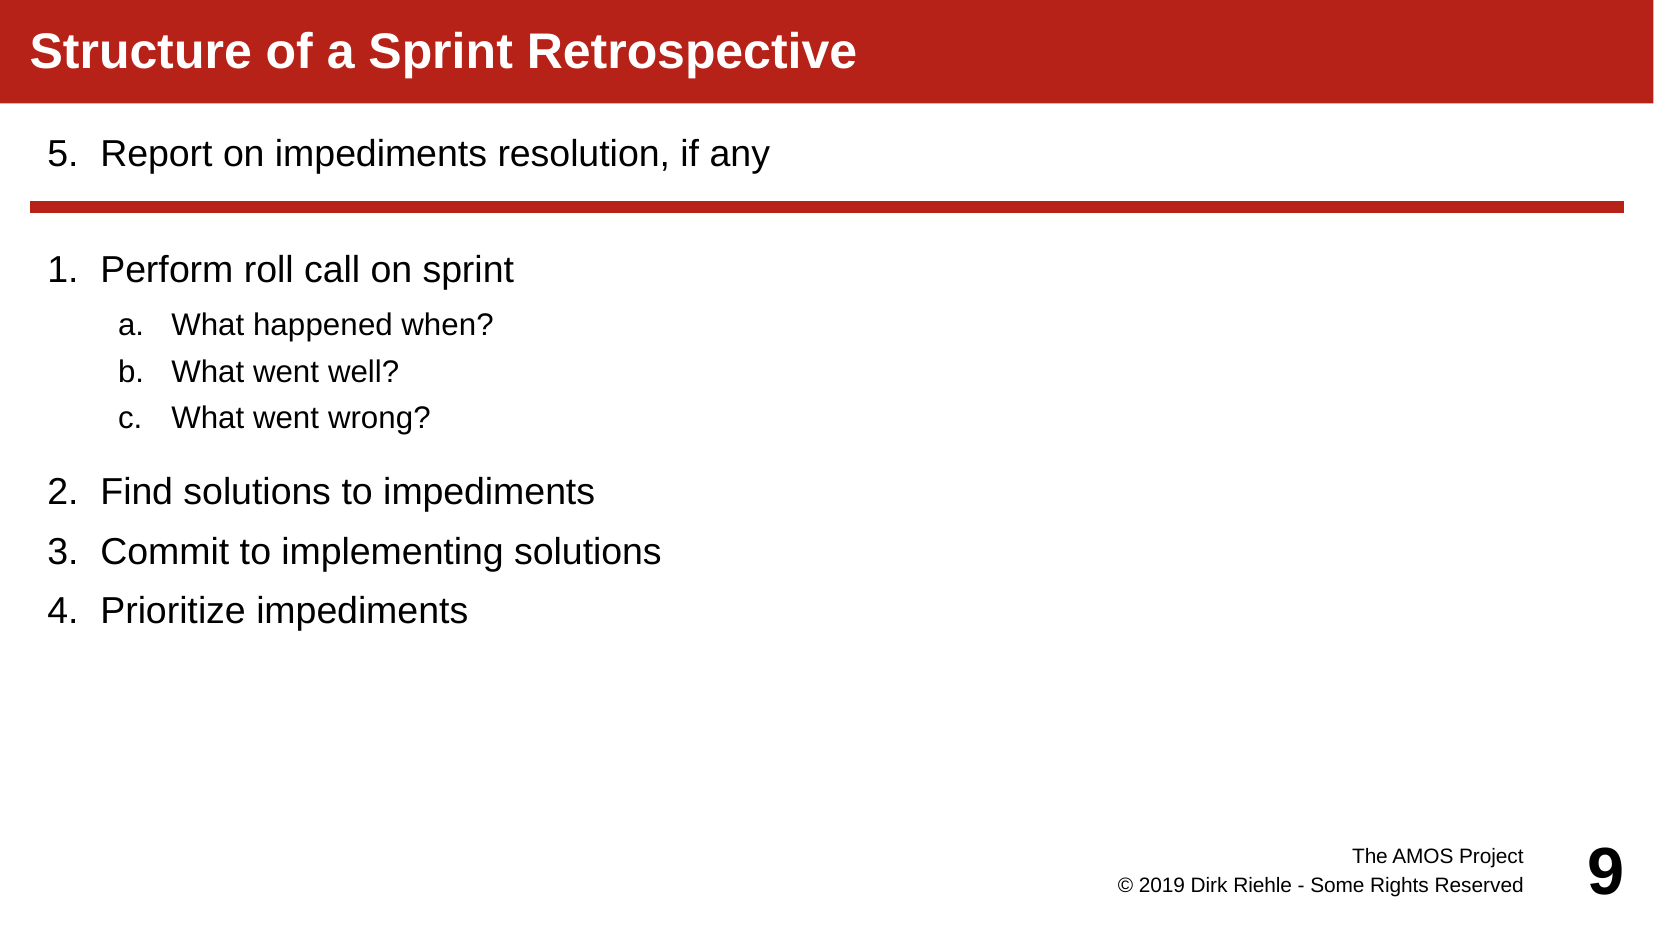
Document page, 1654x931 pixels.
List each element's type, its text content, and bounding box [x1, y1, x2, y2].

title Structure of a Sprint Retrospective [0, 0, 1654, 104]
list Perform roll call on sprint What happened when? What went well? What went wrong? Find solutions to impediments Commit to implementing solutions Prioritize impediments [29, 251, 1625, 798]
list Report on impediments resolution, if any [29, 132, 1625, 251]
